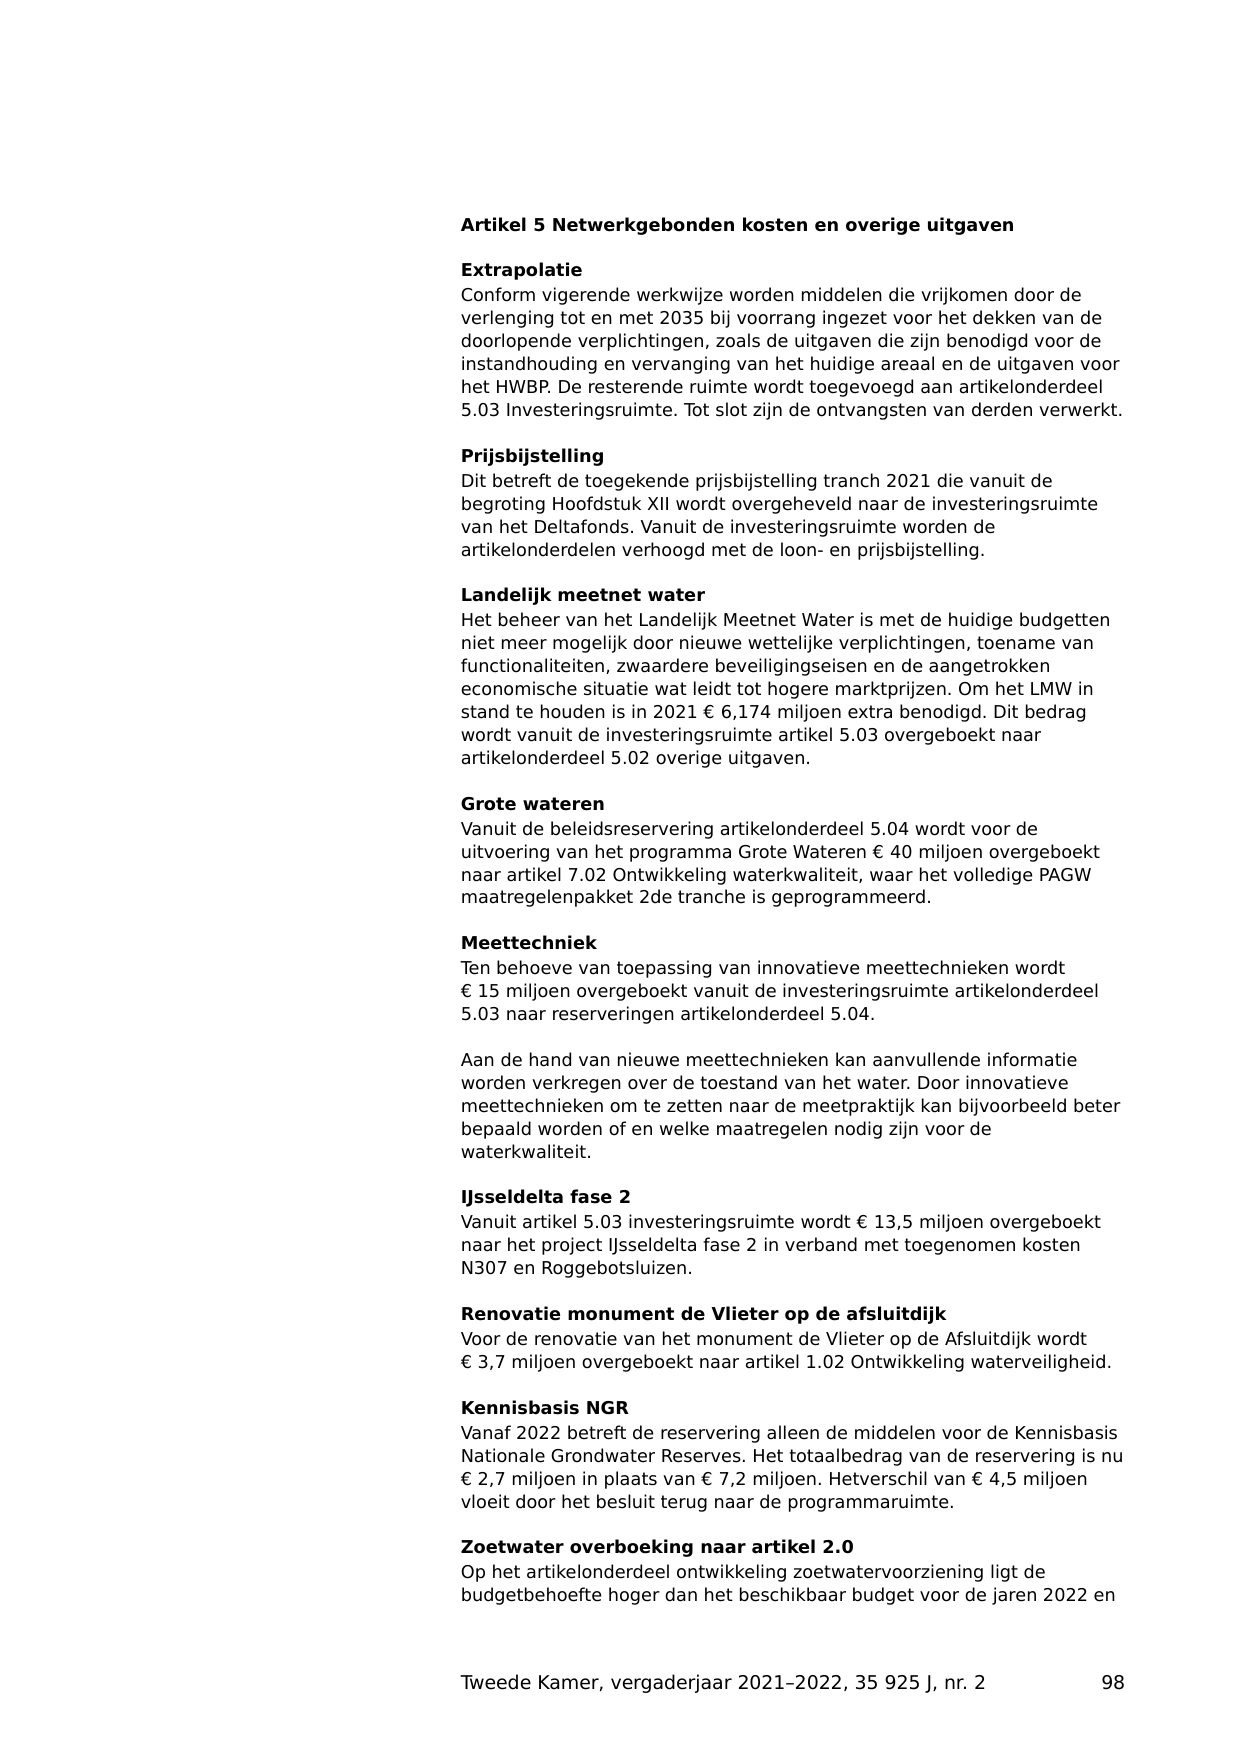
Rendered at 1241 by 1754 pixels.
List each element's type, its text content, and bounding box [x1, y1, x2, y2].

text Vanuit artikel 5.03 investeringsruimte wordt € 13,5 miljoen overgeboekt naar het project IJsseldelta fase 2 in verband met toegenomen kosten N307 en Roggebotsluizen. [461, 1211, 1125, 1279]
text Grote wateren [461, 792, 1125, 815]
text Prijsbijstelling [461, 444, 1125, 467]
text Landelijk meetnet water [461, 583, 1125, 606]
text Dit betreft de toegekende prijsbijstelling tranch 2021 die vanuit de begroting Hoofdstuk XII wordt overgeheveld naar de investeringsruimte van het Deltafonds. Vanuit de investeringsruimte worden de artikelonderdelen verhoogd met de loon- en prijsbijstelling. [461, 469, 1125, 561]
text Meettechniek [461, 931, 1125, 954]
text Vanuit de beleidsreservering artikelonderdeel 5.04 wordt voor de uitvoering van het programma Grote Wateren € 40 miljoen overgeboekt naar artikel 7.02 Ontwikkeling waterkwaliteit, waar het volledige PAGW maatregelenpakket 2de tranche is geprogrammeerd. [461, 817, 1125, 908]
text Voor de renovatie van het monument de Vlieter op de Afsluitdijk wordt € 3,7 miljoen overgeboekt naar artikel 1.02 Ontwikkeling waterveiligheid. [461, 1327, 1125, 1373]
text Het beheer van het Landelijk Meetnet Water is met de huidige budgetten niet meer mogelijk door nieuwe wettelijke verplichtingen, toename van functionaliteiten, zwaardere beveiligingseisen en de aangetrokken economische situatie wat leidt tot hogere marktprijzen. Om het LMW in stand te houden is in 2021 € 6,174 miljoen extra benodigd. Dit bedrag wordt vanuit de investeringsruimte artikel 5.03 overgeboekt naar artikelonderdeel 5.02 overige uitgaven. [461, 608, 1125, 769]
text Conform vigerende werkwijze worden middelen die vrijkomen door de verlenging tot en met 2035 bij voorrang ingezet voor het dekken van de doorlopende verplichtingen, zoals de uitgaven die zijn benodigd voor de instandhouding en vervanging van het huidige areaal en de uitgaven voor het HWBP. De resterende ruimte wordt toegevoegd aan artikelonderdeel 5.03 Investeringsruimte. Tot slot zijn de ontvangsten van derden verwerkt. [461, 283, 1125, 421]
text Vanaf 2022 betreft de reservering alleen de middelen voor de Kennisbasis Nationale Grondwater Reserves. Het totaalbedrag van de reservering is nu € 2,7 miljoen in plaats van € 7,2 miljoen. Hetverschil van € 4,5 miljoen vloeit door het besluit terug naar de programmaruimte. [461, 1421, 1125, 1513]
text Ten behoeve van toepassing van innovatieve meettechnieken wordt € 15 miljoen overgeboekt vanuit de investeringsruimte artikelonderdeel 5.03 naar reserveringen artikelonderdeel 5.04. [461, 956, 1125, 1025]
text IJsseldelta fase 2 [461, 1186, 1125, 1208]
text Renovatie monument de Vlieter op de afsluitdijk [461, 1302, 1125, 1325]
text Extrapolatie [461, 258, 1125, 281]
text Artikel 5 Netwerkgebonden kosten en overige uitgaven [461, 213, 1125, 236]
text Zoetwater overboeking naar artikel 2.0 [461, 1536, 1125, 1558]
text Op het artikelonderdeel ontwikkeling zoetwatervoorziening ligt de budgetbehoefte hoger dan het beschikbaar budget voor de jaren 2022 en [461, 1561, 1125, 1606]
text Kennisbasis NGR [461, 1396, 1125, 1419]
text Aan de hand van nieuwe meettechnieken kan aanvullende informatie worden verkregen over de toestand van het water. Door innovatieve meettechnieken om te zetten naar de meetpraktijk kan bijvoorbeeld beter bepaald worden of en welke maatregelen nodig zijn voor de waterkwaliteit. [461, 1048, 1125, 1163]
